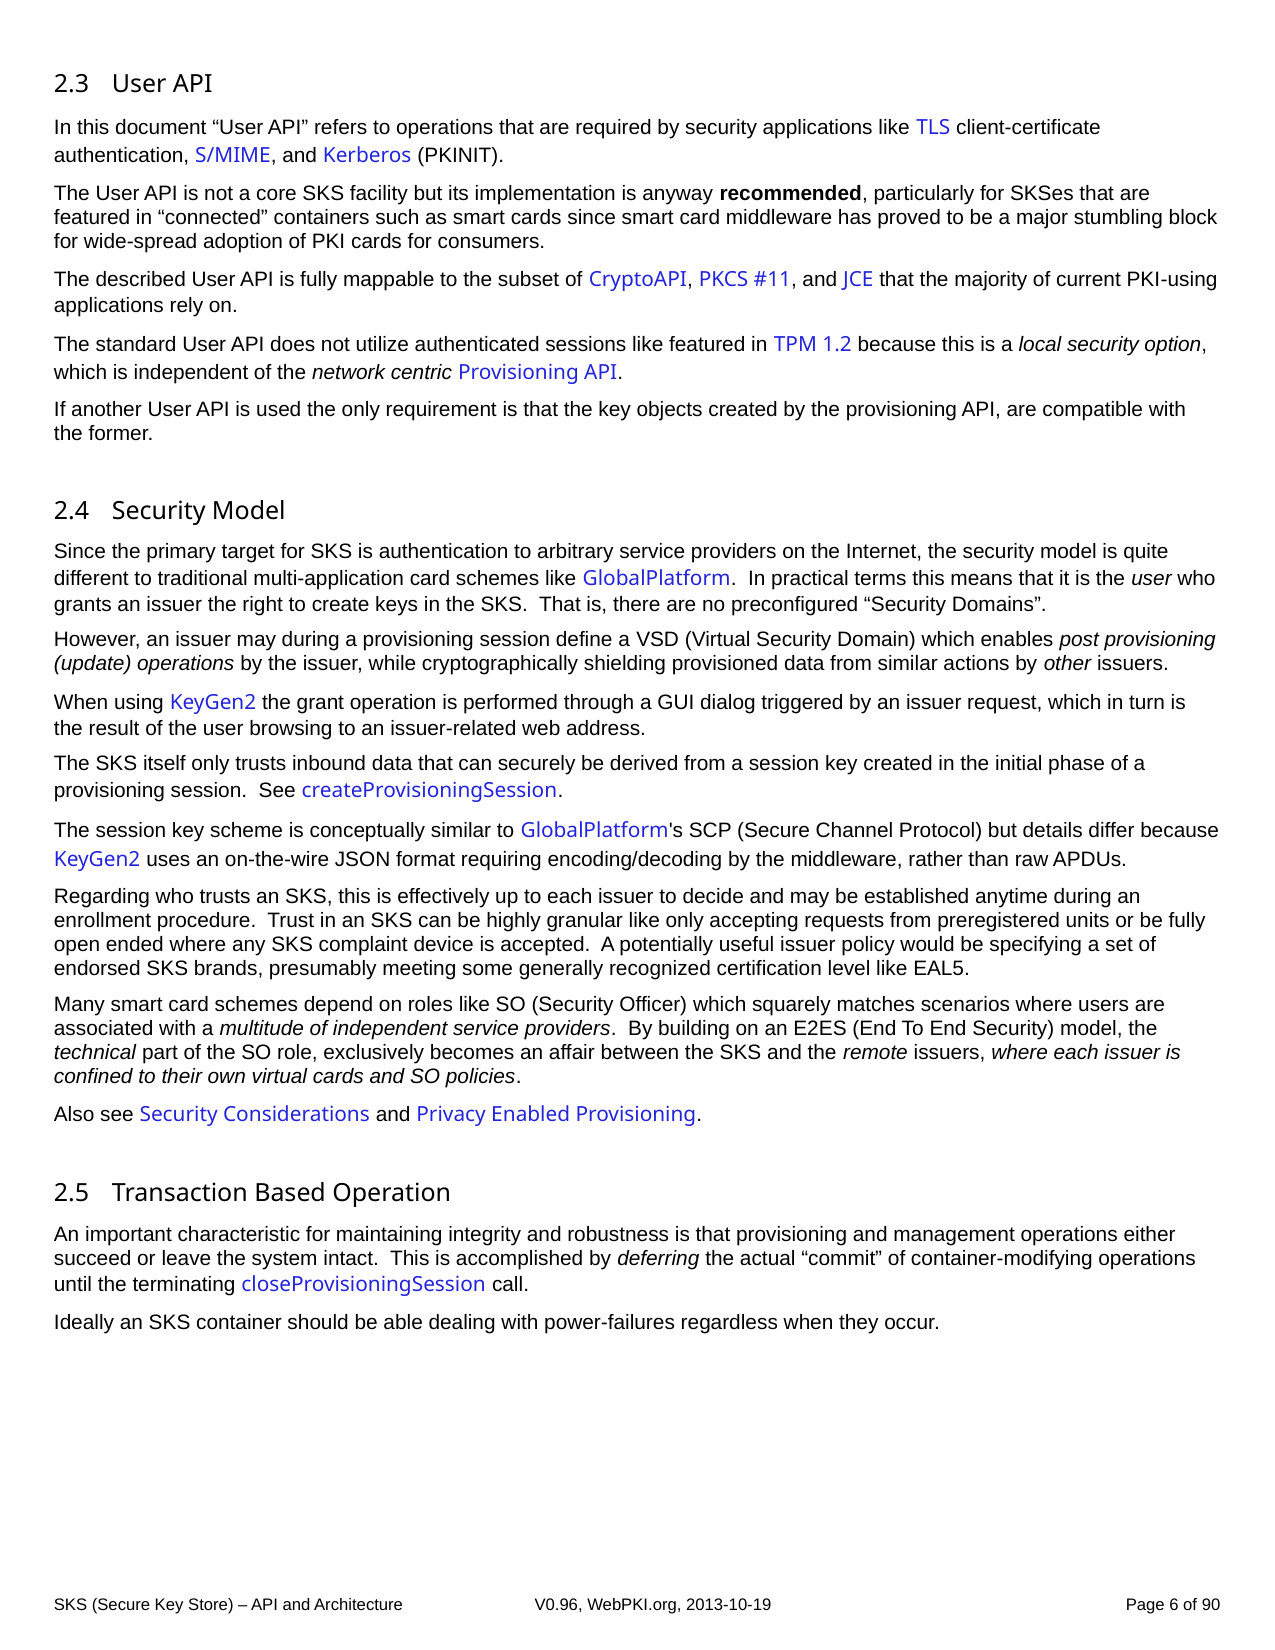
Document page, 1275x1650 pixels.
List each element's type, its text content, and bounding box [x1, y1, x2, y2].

text Ideally an SKS container should be able dealing with power-failures regardless when they occur. [54, 1310, 1221, 1334]
text The session key scheme is conceptually similar to GlobalPlatform's SCP (Secure Channel Protocol) but details differ because KeyGen2 uses an on-the-wire JSON format requiring encoding/decoding by the middleware, rather than raw APDUs. [54, 815, 1221, 872]
text When using KeyGen2 the grant operation is performed through a GUI dialog triggered by an issuer request, which in turn is the result of the user browsing to an issuer-related web address. [54, 687, 1221, 739]
text Regarding who trusts an SKS, this is effectively up to each issuer to decide and may be established anytime during an enrollment procedure. Trust in an SKS can be highly granular like only accepting requests from preregistered units or be fully open ended where any SKS complaint device is accepted. A potentially useful issuer policy would be specifying a set of endorsed SKS brands, presumably meeting some generally recognized certification level like EAL5. [54, 884, 1221, 980]
text Also see Security Considerations and Privacy Enabled Provisioning. [54, 1099, 1221, 1128]
text The described User API is fully mappable to the subset of CryptoAPI, PKCS #11, and JCE that the majority of current PKI‑using applications rely on. [54, 264, 1221, 317]
text However, an issuer may during a provisioning session define a VSD (Virtual Security Domain) which enables post provisioning (update) operations by the issuer, while cryptographically shielding provisioned data from similar actions by other issuers. [54, 627, 1221, 675]
text Many smart card schemes depend on roles like SO (Security Officer) which squarely matches scenarios where users are associated with a multitude of independent service providers. By building on an E2ES (End To End Security) model, the technical part of the SO role, exclusively becomes an affair between the SKS and the remote issuers, where each issuer is confined to their own virtual cards and SO policies. [54, 992, 1221, 1087]
text If another User API is used the only requirement is that the key objects created by the provisioning API, are compatible with the former. [54, 397, 1221, 445]
text The User API is not a core SKS facility but its implementation is anyway recommended, particularly for SKSes that are featured in “connected” containers such as smart cards since smart card middleware has proved to be a major stumbling block for wide-spread adoption of PKI cards for consumers. [54, 181, 1221, 253]
text The SKS itself only trusts inbound data that can securely be derived from a session key created in the initial phase of a provisioning session. See createProvisioningSession. [54, 751, 1221, 803]
subtitle Transaction Based Operation [54, 1175, 1221, 1209]
subtitle User API [54, 66, 1221, 100]
text Since the primary target for SKS is authentication to arbitrary service providers on the Internet, the security model is quite different to traditional multi-application card schemes like GlobalPlatform. In practical terms this means that it is the user who grants an issuer the right to create keys in the SKS. That is, there are no preconfigured “Security Domains”. [54, 539, 1221, 616]
text The standard User API does not utilize authenticated sessions like featured in TPM 1.2 because this is a local security option, which is independent of the network centric Provisioning API. [54, 329, 1221, 386]
subtitle Security Model [54, 493, 1221, 527]
text An important characteristic for maintaining integrity and robustness is that provisioning and management operations either succeed or leave the system intact. This is accomplished by deferring the actual “commit” of container-modifying operations until the terminating closeProvisioningSession call. [54, 1222, 1221, 1298]
text In this document “User API” refers to operations that are required by security applications like TLS client-certificate authentication, S/MIME, and Kerberos (PKINIT). [54, 112, 1221, 169]
